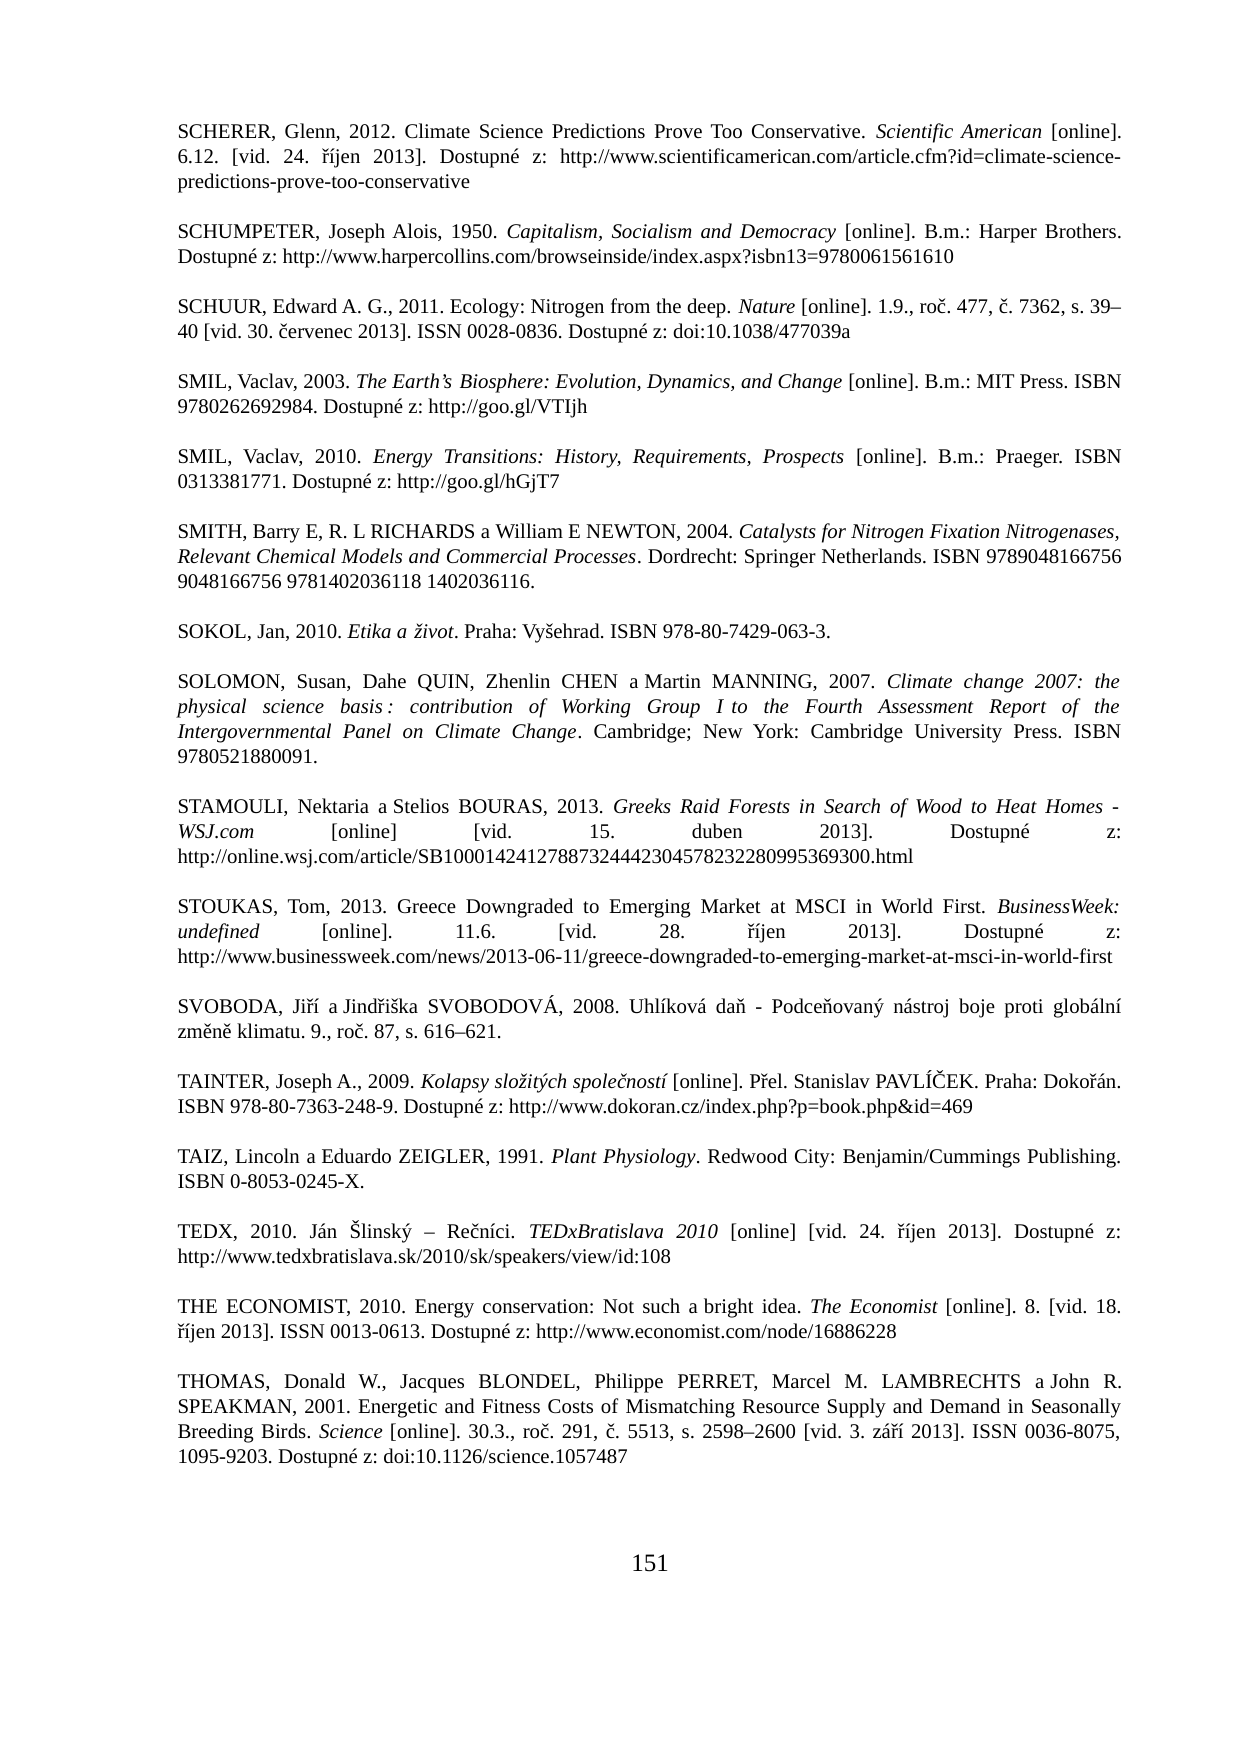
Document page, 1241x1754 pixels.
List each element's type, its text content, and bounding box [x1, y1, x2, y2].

text SCHUUR, Edward A. G., 2011. Ecology: Nitrogen from the deep. Nature [online]. 1.9., roč. 477, č. 7362, s. 39–40 [vid. 30. červenec 2013]. ISSN 0028-0836. Dostupné z: doi:10.1038/477039a [177, 293, 1122, 343]
text SMITH, Barry E, R. L RICHARDS a William E NEWTON, 2004. Catalysts for Nitrogen Fixation Nitrogenases, Relevant Chemical Models and Commercial Processes. Dordrecht: Springer Netherlands. ISBN 9789048166756 9048166756 9781402036118 1402036116. [177, 518, 1122, 593]
text TAINTER, Joseph A., 2009. Kolapsy složitých společností [online]. Přel. Stanislav PAVLÍČEK. Praha: Dokořán. ISBN 978-80-7363-248-9. Dostupné z: http://www.dokoran.cz/index.php?p=book.php&id=469 [177, 1068, 1122, 1118]
text STOUKAS, Tom, 2013. Greece Downgraded to Emerging Market at MSCI in World First. BusinessWeek: undefined [online]. 11.6. [vid. 28. říjen 2013]. Dostupné z: http://www.businessweek.com/news/2013-06-11/greece-downgraded-to-emerging-market-at-msci-in-world-first [177, 893, 1122, 968]
text SVOBODA, Jiří a Jindřiška SVOBODOVÁ, 2008. Uhlíková daň - Podceňovaný nástroj boje proti globální změně klimatu. 9., roč. 87, s. 616–621. [177, 993, 1122, 1043]
text TAIZ, Lincoln a Eduardo ZEIGLER, 1991. Plant Physiology. Redwood City: Benjamin/Cummings Publishing. ISBN 0-8053-0245-X. [177, 1143, 1122, 1193]
text STAMOULI, Nektaria a Stelios BOURAS, 2013. Greeks Raid Forests in Search of Wood to Heat Homes - WSJ.com [online] [vid. 15. duben 2013]. Dostupné z: http://online.wsj.com/article/SB10001424127887324442304578232280995369300.html [177, 793, 1122, 868]
text SOKOL, Jan, 2010. Etika a život. Praha: Vyšehrad. ISBN 978-80-7429-063-3. [177, 618, 1122, 643]
text THOMAS, Donald W., Jacques BLONDEL, Philippe PERRET, Marcel M. LAMBRECHTS a John R. SPEAKMAN, 2001. Energetic and Fitness Costs of Mismatching Resource Supply and Demand in Seasonally Breeding Birds. Science [online]. 30.3., roč. 291, č. 5513, s. 2598–2600 [vid. 3. září 2013]. ISSN 0036-8075, 1095-9203. Dostupné z: doi:10.1126/science.1057487 [177, 1368, 1122, 1468]
text TEDX, 2010. Ján Šlinský – Rečníci. TEDxBratislava 2010 [online] [vid. 24. říjen 2013]. Dostupné z: http://www.tedxbratislava.sk/2010/sk/speakers/view/id:108 [177, 1218, 1122, 1268]
text SOLOMON, Susan, Dahe QUIN, Zhenlin CHEN a Martin MANNING, 2007. Climate change 2007: the physical science basis : contribution of Working Group I to the Fourth Assessment Report of the Intergovernmental Panel on Climate Change. Cambridge; New York: Cambridge University Press. ISBN 9780521880091. [177, 668, 1122, 768]
text SCHUMPETER, Joseph Alois, 1950. Capitalism, Socialism and Democracy [online]. B.m.: Harper Brothers. Dostupné z: http://www.harpercollins.com/browseinside/index.aspx?isbn13=9780061561610 [177, 218, 1122, 268]
text THE ECONOMIST, 2010. Energy conservation: Not such a bright idea. The Economist [online]. 8. [vid. 18. říjen 2013]. ISSN 0013-0613. Dostupné z: http://www.economist.com/node/16886228 [177, 1293, 1122, 1343]
text SCHERER, Glenn, 2012. Climate Science Predictions Prove Too Conservative. Scientific American [online]. 6.12. [vid. 24. říjen 2013]. Dostupné z: http://www.scientificamerican.com/article.cfm?id=climate-science-predictions-prove-too-conservative [177, 118, 1122, 193]
text SMIL, Vaclav, 2010. Energy Transitions: History, Requirements, Prospects [online]. B.m.: Praeger. ISBN 0313381771. Dostupné z: http://goo.gl/hGjT7 [177, 443, 1122, 493]
text SMIL, Vaclav, 2003. The Earth’s Biosphere: Evolution, Dynamics, and Change [online]. B.m.: MIT Press. ISBN 9780262692984. Dostupné z: http://goo.gl/VTIjh [177, 368, 1122, 418]
